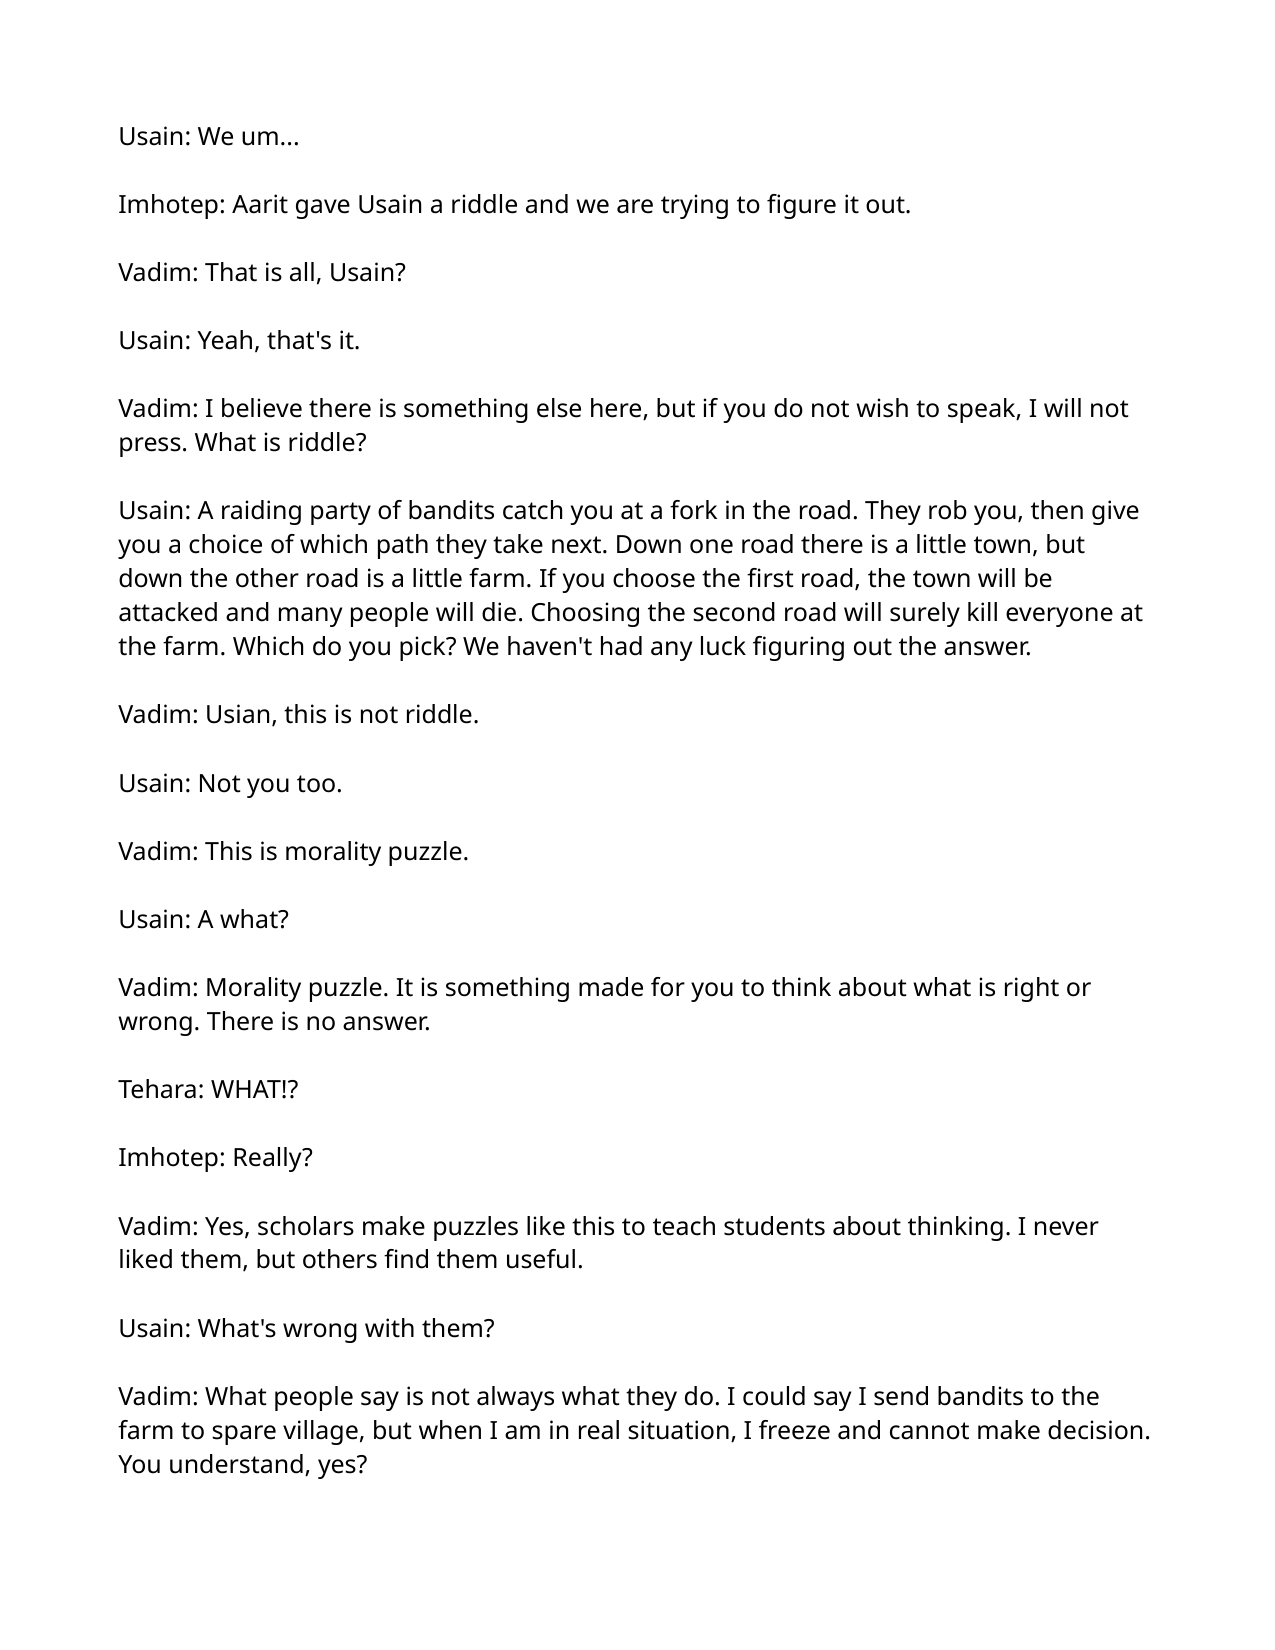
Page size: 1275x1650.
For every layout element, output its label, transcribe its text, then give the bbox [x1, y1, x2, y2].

text Vadim: Morality puzzle. It is something made for you to think about what is right or wrong. There is no answer. [118, 970, 1157, 1038]
text Usain: What's wrong with them? [118, 1310, 1157, 1344]
text Vadim: Usian, this is not riddle. [118, 697, 1157, 731]
text Usain: A raiding party of bandits catch you at a fork in the road. They rob you, then give you a choice of which path they take next. Down one road there is a little town, but down the other road is a little farm. If you choose the first road, the town will be attacked and many people will die. Choosing the second road will surely kill everyone at the farm. Which do you pick? We haven't had any luck figuring out the answer. [118, 493, 1157, 663]
text Vadim: I believe there is something else here, but if you do not wish to speak, I will not press. What is riddle? [118, 391, 1157, 459]
text Vadim: That is all, Usain? [118, 254, 1157, 288]
text Vadim: Yes, scholars make puzzles like this to teach students about thinking. I never liked them, but others find them useful. [118, 1208, 1157, 1276]
text Imhotep: Aarit gave Usain a riddle and we are trying to figure it out. [118, 186, 1157, 220]
text Vadim: What people say is not always what they do. I could say I send bandits to the farm to spare village, but when I am in real situation, I freeze and cannot make decision. You understand, yes? [118, 1378, 1157, 1481]
text Usain: Not you too. [118, 765, 1157, 799]
text Imhotep: Really? [118, 1140, 1157, 1174]
text Usain: We um... [118, 118, 1157, 152]
text Usain: Yeah, that's it. [118, 322, 1157, 357]
text Tehara: WHAT!? [118, 1072, 1157, 1106]
text Vadim: This is morality puzzle. [118, 833, 1157, 867]
text Usain: A what? [118, 902, 1157, 936]
